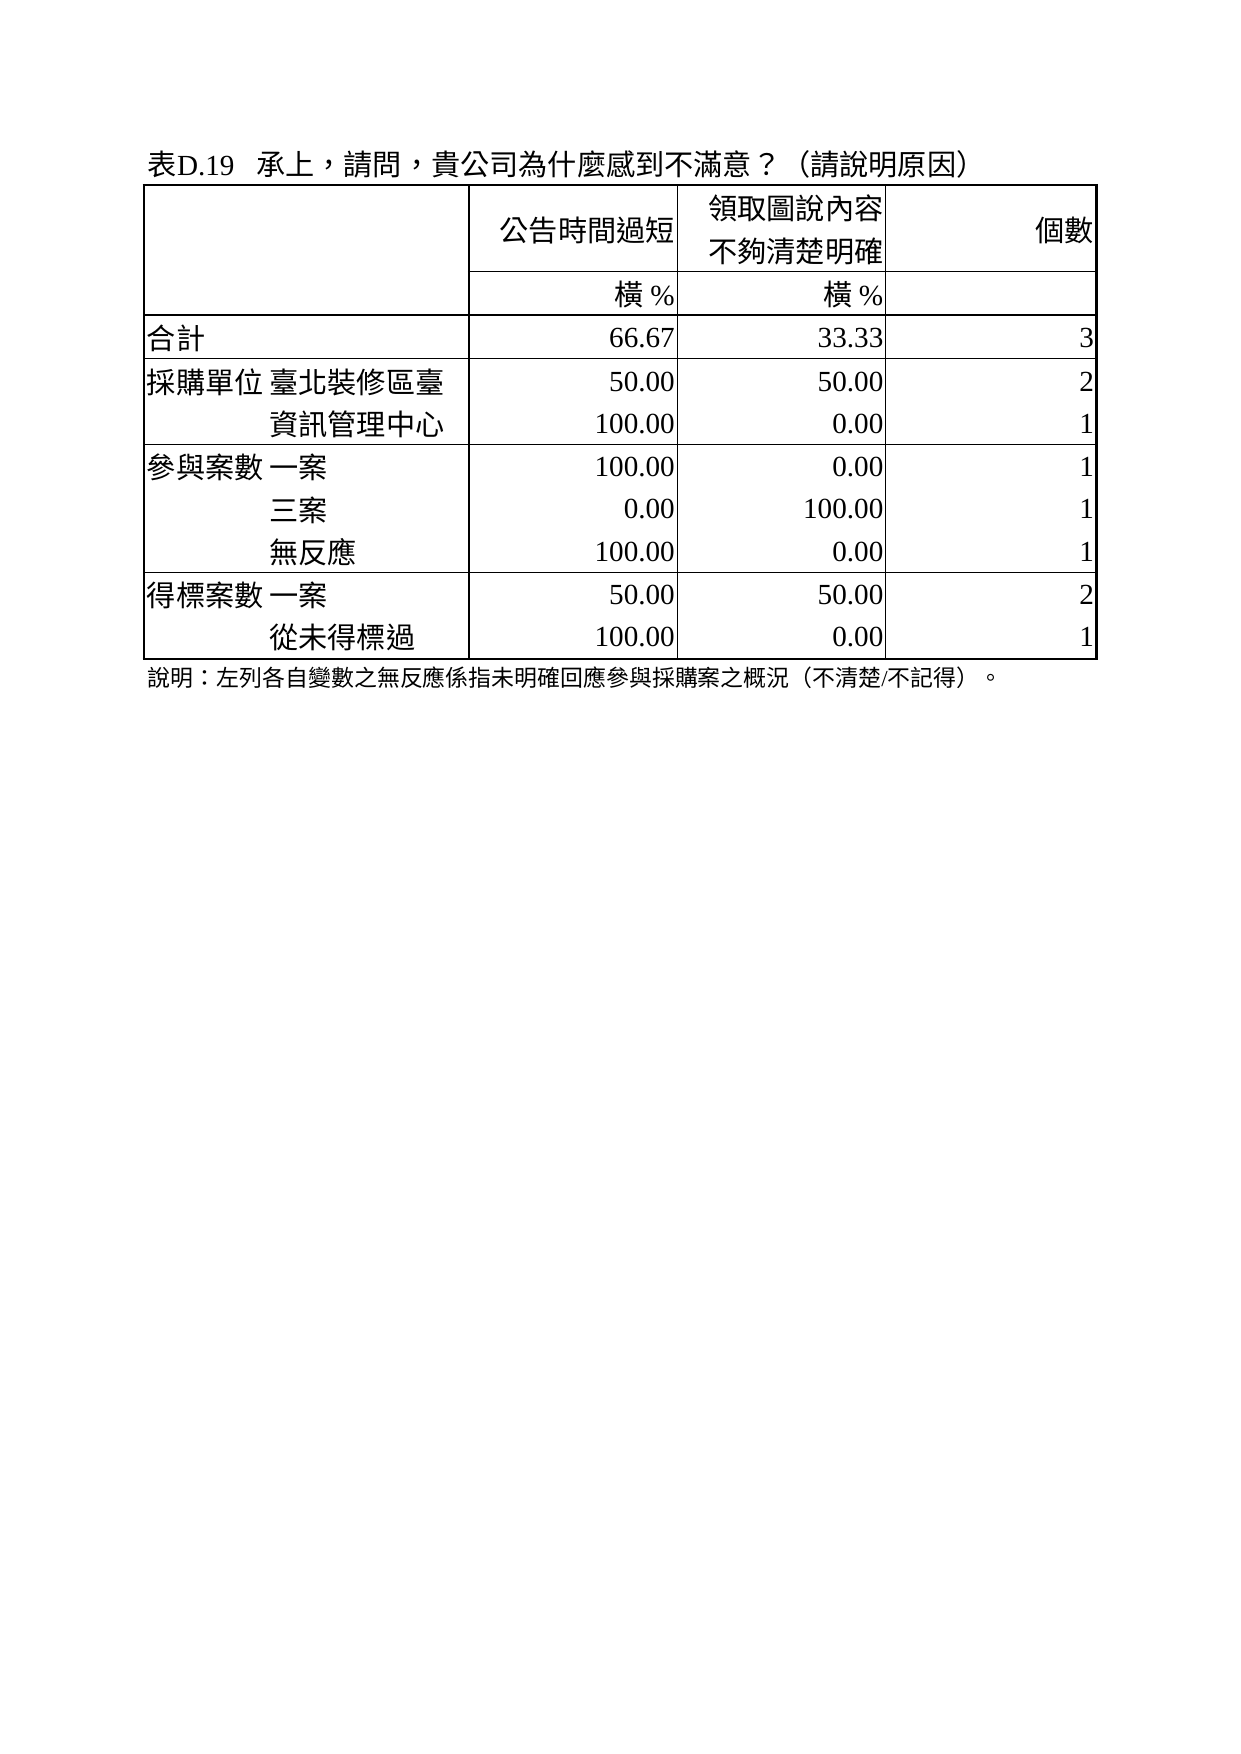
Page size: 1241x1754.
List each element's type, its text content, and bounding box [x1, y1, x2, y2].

table_cell 100.00 [470, 615, 677, 657]
table_cell 50.00 [678, 359, 885, 402]
table_cell 資訊管理中心 [266, 402, 468, 444]
table_cell 0.00 [678, 530, 885, 572]
table_cell 三案 [266, 487, 468, 529]
table_cell 100.00 [470, 445, 677, 487]
table_cell 2 [886, 573, 1095, 615]
table_cell 50.00 [470, 359, 677, 402]
table_cell 從未得標過 [266, 615, 468, 657]
table_cell 0.00 [678, 445, 885, 487]
table_header [266, 186, 468, 271]
table_cell 100.00 [678, 487, 885, 529]
table_cell 1 [886, 615, 1095, 657]
table_cell [145, 530, 266, 572]
table_cell 0.00 [470, 487, 677, 529]
table_cell 臺北裝修區臺 [266, 359, 468, 402]
table_cell 1 [886, 402, 1095, 444]
table_cell 0.00 [678, 402, 885, 444]
table_cell [145, 615, 266, 657]
table_cell 採購單位 [145, 359, 266, 402]
table_cell 參與案數 [145, 445, 266, 487]
table_header 公告時間過短 [470, 186, 677, 271]
table_cell 50.00 [470, 573, 677, 615]
table_cell 合計 [145, 316, 266, 358]
table_header [145, 186, 266, 271]
table_cell 得標案數 [145, 573, 266, 615]
table_cell [266, 271, 468, 314]
table_cell [145, 487, 266, 529]
table_cell 1 [886, 445, 1095, 487]
table_cell 1 [886, 487, 1095, 529]
list 承上，請問，貴公司為什麼感到不滿意？（請說明原因） [148, 142, 1092, 184]
table_header 個數 [886, 186, 1095, 271]
table_cell 無反應 [266, 530, 468, 572]
table_cell 50.00 [678, 573, 885, 615]
table_cell 3 [886, 316, 1095, 358]
table_cell 66.67 [470, 316, 677, 358]
table_cell [266, 316, 468, 358]
table_cell 100.00 [470, 402, 677, 444]
text 說明：左列各自變數之無反應係指未明確回應參與採購案之概況（不清楚/不記得）。 [148, 660, 1092, 693]
table_cell 2 [886, 359, 1095, 402]
table_cell 一案 [266, 445, 468, 487]
table_cell 100.00 [470, 530, 677, 572]
table_cell 橫 % [470, 272, 677, 314]
table_cell 橫 % [678, 272, 885, 314]
table_cell 一案 [266, 573, 468, 615]
table_cell 1 [886, 530, 1095, 572]
table_cell [145, 271, 266, 314]
table_cell [886, 272, 1095, 314]
table_cell [145, 402, 266, 444]
table_cell 0.00 [678, 615, 885, 657]
table_header 領取圖說內容 不夠清楚明確 [678, 186, 885, 271]
table_cell 33.33 [678, 316, 885, 358]
